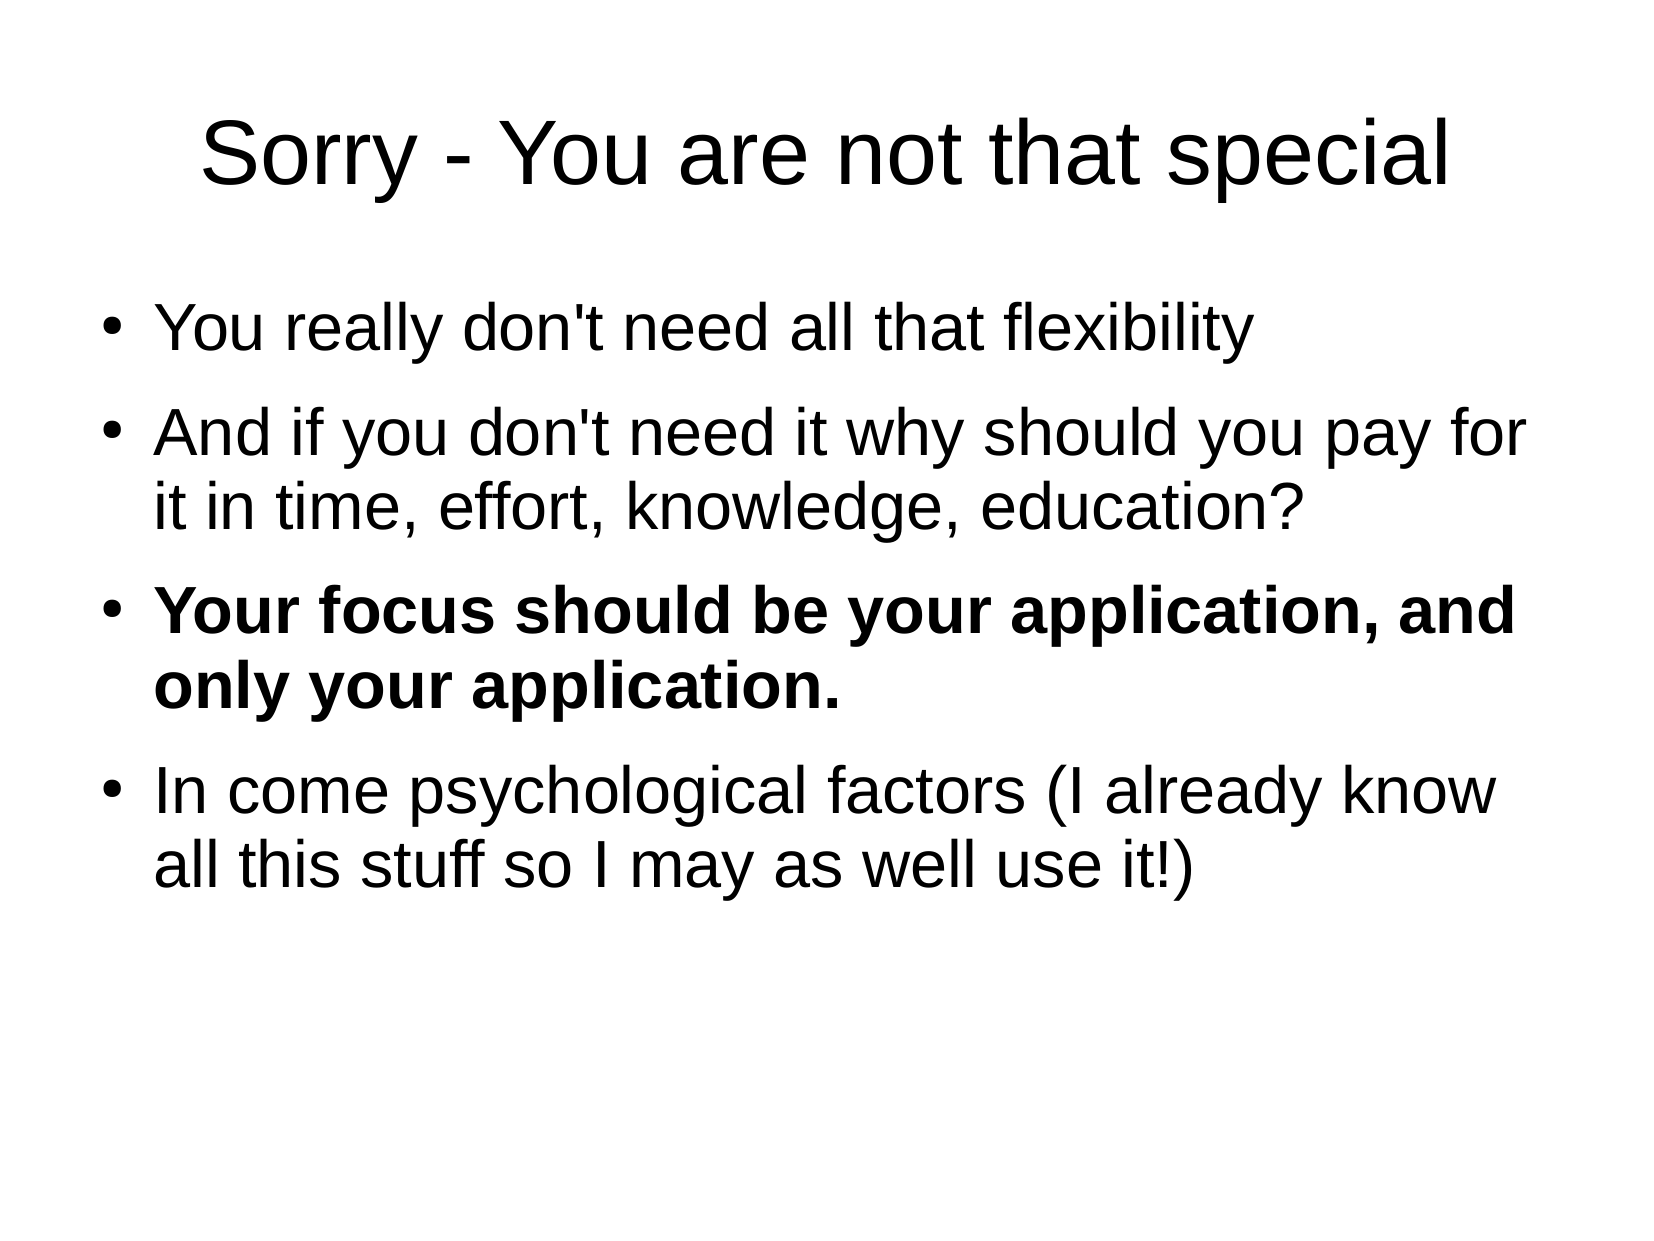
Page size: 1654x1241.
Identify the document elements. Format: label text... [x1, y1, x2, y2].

list You really don't need all that flexibility And if you don't need it why should you pay for it in time, effort, knowledge, education? Your focus should be your application, and only your application. In come psychological factors (I already know all this stuff so I may as well use it!) [82, 290, 1538, 1010]
title Sorry - You are not that special [82, 49, 1571, 257]
